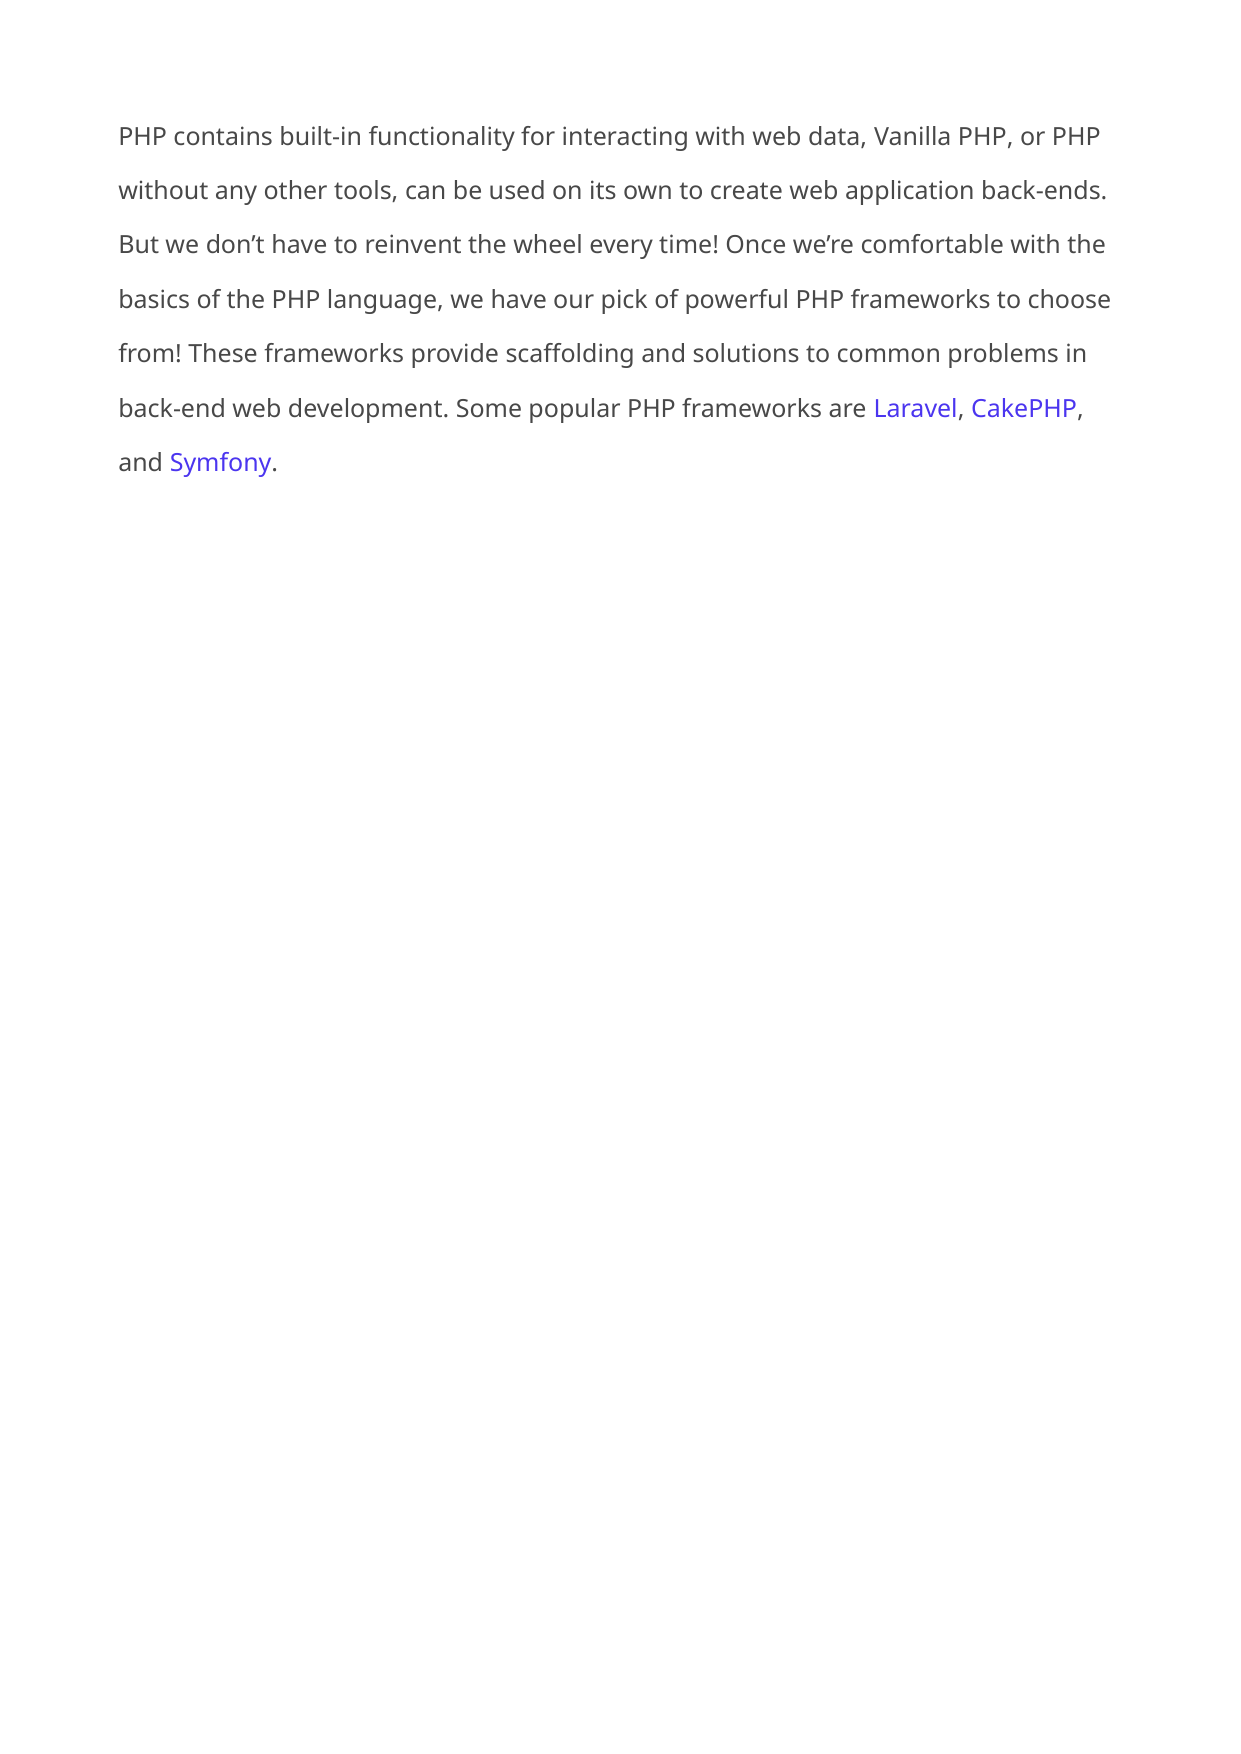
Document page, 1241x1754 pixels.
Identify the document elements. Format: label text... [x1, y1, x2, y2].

text PHP contains built-in functionality for interacting with web data, Vanilla PHP, or PHP without any other tools, can be used on its own to create web application back-ends. But we don’t have to reinvent the wheel every time! Once we’re comfortable with the basics of the PHP language, we have our pick of powerful PHP frameworks to choose from! These frameworks provide scaffolding and solutions to common problems in back-end web development. Some popular PHP frameworks are Laravel, CakePHP, and Symfony. [118, 118, 1122, 479]
